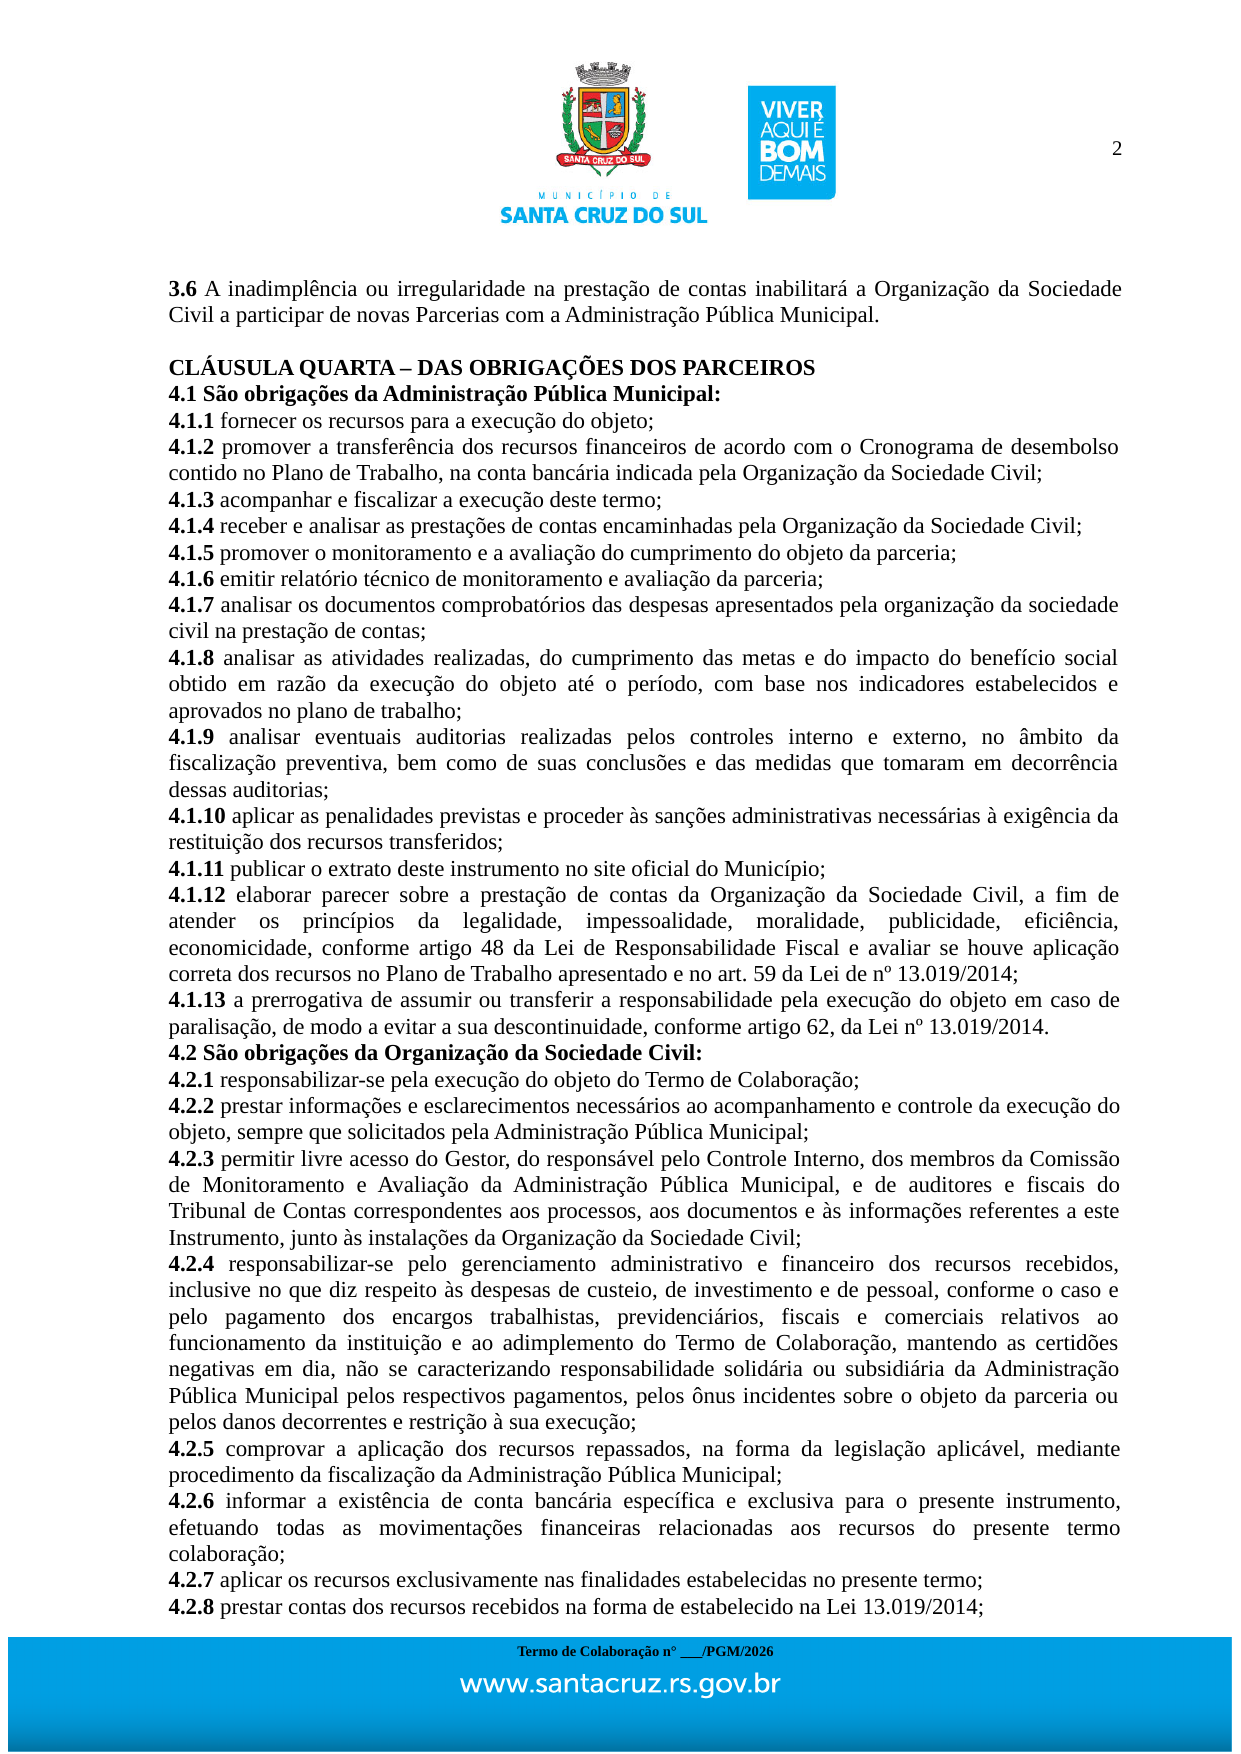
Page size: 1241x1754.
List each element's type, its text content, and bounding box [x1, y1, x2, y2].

text 4.1.10 aplicar as penalidades previstas e proceder às sanções administrativas necessárias à exigência da restituição dos recursos transferidos; [168, 802, 1121, 855]
picture [649, 1679, 660, 1692]
text 4.1.8 analisar as atividades realizadas, do cumprimento das metas e do impacto do benefício social obtido em razão da execução do objeto até o período, com base nos indicadores estabelecidos e aprovados no plano de trabalho; [168, 644, 1121, 723]
text 4.2.3 permitir livre acesso do Gestor, do responsável pelo Controle Interno, dos membros da Comissão de Monitoramento e Avaliação da Administração Pública Municipal, e de auditores e fiscais do Tribunal de Contas correspondentes aos processos, aos documentos e às informações referentes a este Instrumento, junto às instalações da Organização da Sociedade Civil; [168, 1145, 1122, 1250]
text 4.2.2 prestar informações e esclarecimentos necessários ao acompanhamento e controle da execução do objeto, sempre que solicitados pela Administração Pública Municipal; [168, 1092, 1122, 1145]
text 4.2.6 informar a existência de conta bancária específica e exclusiva para o presente instrumento, efetuando todas as movimentações financeiras relacionadas aos recursos do presente termo colaboração; [168, 1487, 1122, 1566]
picture [570, 1679, 577, 1692]
text 4.1.9 analisar eventuais auditorias realizadas pelos controles interno e externo, no âmbito da fiscalização preventiva, bem como de suas conclusões e das medidas que tomaram em decorrência dessas auditorias; [168, 723, 1121, 802]
picture [681, 1679, 687, 1686]
text 4.1 São obrigações da Administração Pública Municipal: [168, 380, 1122, 407]
text 4.2.7 aplicar os recursos exclusivamente nas finalidades estabelecidas no presente termo; [168, 1566, 1122, 1593]
picture [493, 54, 845, 230]
picture [492, 1679, 502, 1692]
picture [700, 1679, 705, 1691]
picture [683, 1686, 690, 1692]
text 4.1.3 acompanhar e fiscalizar a execução deste termo; [168, 486, 1121, 512]
picture [717, 1680, 721, 1691]
text 4.1.1 fornecer os recursos para a execução do objeto; [168, 407, 1122, 433]
picture [738, 1680, 745, 1692]
picture [507, 1679, 515, 1692]
text 4.2 São obrigações da Organização da Sociedade Civil: [168, 1039, 1122, 1066]
picture [641, 1679, 645, 1692]
text 4.2.8 prestar contas dos recursos recebidos na forma de estabelecido na Lei 13.019/2014; [168, 1593, 1122, 1619]
picture [520, 1682, 526, 1692]
text 4.1.11 publicar o extrato deste instrumento no site oficial do Município; [168, 855, 1121, 881]
picture [539, 1686, 546, 1692]
text 3.6 A inadimplência ou irregularidade na prestação de contas inabilitará a Organização da Sociedade Civil a participar de novas Parcerias com a Administração Pública Municipal. [168, 275, 1123, 328]
picture [565, 1679, 569, 1692]
text 4.1.12 elaborar parecer sobre a prestação de contas da Organização da Sociedade Civil, a fim de atender os princípios da legalidade, impessoalidade, moralidade, publicidade, eficiência, economicidade, conforme artigo 48 da Lei de Responsabilidade Fiscal e avaliar se houve aplicação correta dos recursos no Plano de Trabalho apresentado e no art. 59 da Lei de nº 13.019/2014; [168, 881, 1121, 987]
text 4.2.1 responsabilizar-se pela execução do objeto do Termo de Colaboração; [168, 1066, 1122, 1092]
text 4.1.4 receber e analisar as prestações de contas encaminhadas pela Organização da Sociedade Civil; [168, 512, 1121, 538]
picture [606, 1680, 610, 1691]
picture [756, 1673, 761, 1692]
picture [708, 1679, 713, 1697]
text 4.2.4 responsabilizar-se pelo gerenciamento administrativo e financeiro dos recursos recebidos, inclusive no que diz respeito às despesas de custeio, de investimento e de pessoal, conforme o caso e pelo pagamento dos encargos trabalhistas, previdenciários, fiscais e comerciais relativos ao funcionamento da instituição e ao adimplemento do Termo de Colaboração, mantendo as certidões negativas em dia, não se caracterizando responsabilidade solidária ou subsidiária da Administração Pública Municipal pelos respectivos pagamentos, pelos ônus incidentes sobre o objeto da parceria ou pelos danos decorrentes e restrição à sua execução; [168, 1250, 1121, 1434]
picture [555, 1679, 560, 1692]
picture [761, 1679, 769, 1692]
text 4.1.2 promover a transferência dos recursos financeiros de acordo com o Cronograma de desembolso contido no Plano de Trabalho, na conta bancária indicada pela Organização da Sociedade Civil; [168, 433, 1121, 486]
picture [461, 1679, 479, 1692]
text CLÁUSULA QUARTA – DAS OBRIGAÇÕES DOS PARCEIROS [168, 354, 1122, 380]
picture [633, 1679, 639, 1692]
text 4.1.6 emitir relatório técnico de monitoramento e avaliação da parceria; [168, 565, 1121, 591]
picture [13, 1631, 1227, 1636]
text 4.1.7 analisar os documentos comprobatórios das despesas apresentados pela organização da sociedade civil na prestação de contas; [168, 591, 1121, 644]
text 4.1.5 promover o monitoramento e a avaliação do cumprimento do objeto da parceria; [168, 538, 1121, 565]
text 4.2.5 comprovar a aplicação dos recursos repassados, na forma da legislação aplicável, mediante procedimento da fiscalização da Administração Pública Municipal; [168, 1434, 1122, 1487]
picture [596, 1679, 602, 1692]
text 4.1.13 a prerrogativa de assumir ou transferir a responsabilidade pela execução do objeto em caso de paralisação, de modo a evitar a sua descontinuidade, conforme artigo 62, da Lei nº 13.019/2014. [168, 987, 1122, 1039]
picture [581, 1675, 588, 1692]
picture [671, 1679, 675, 1692]
